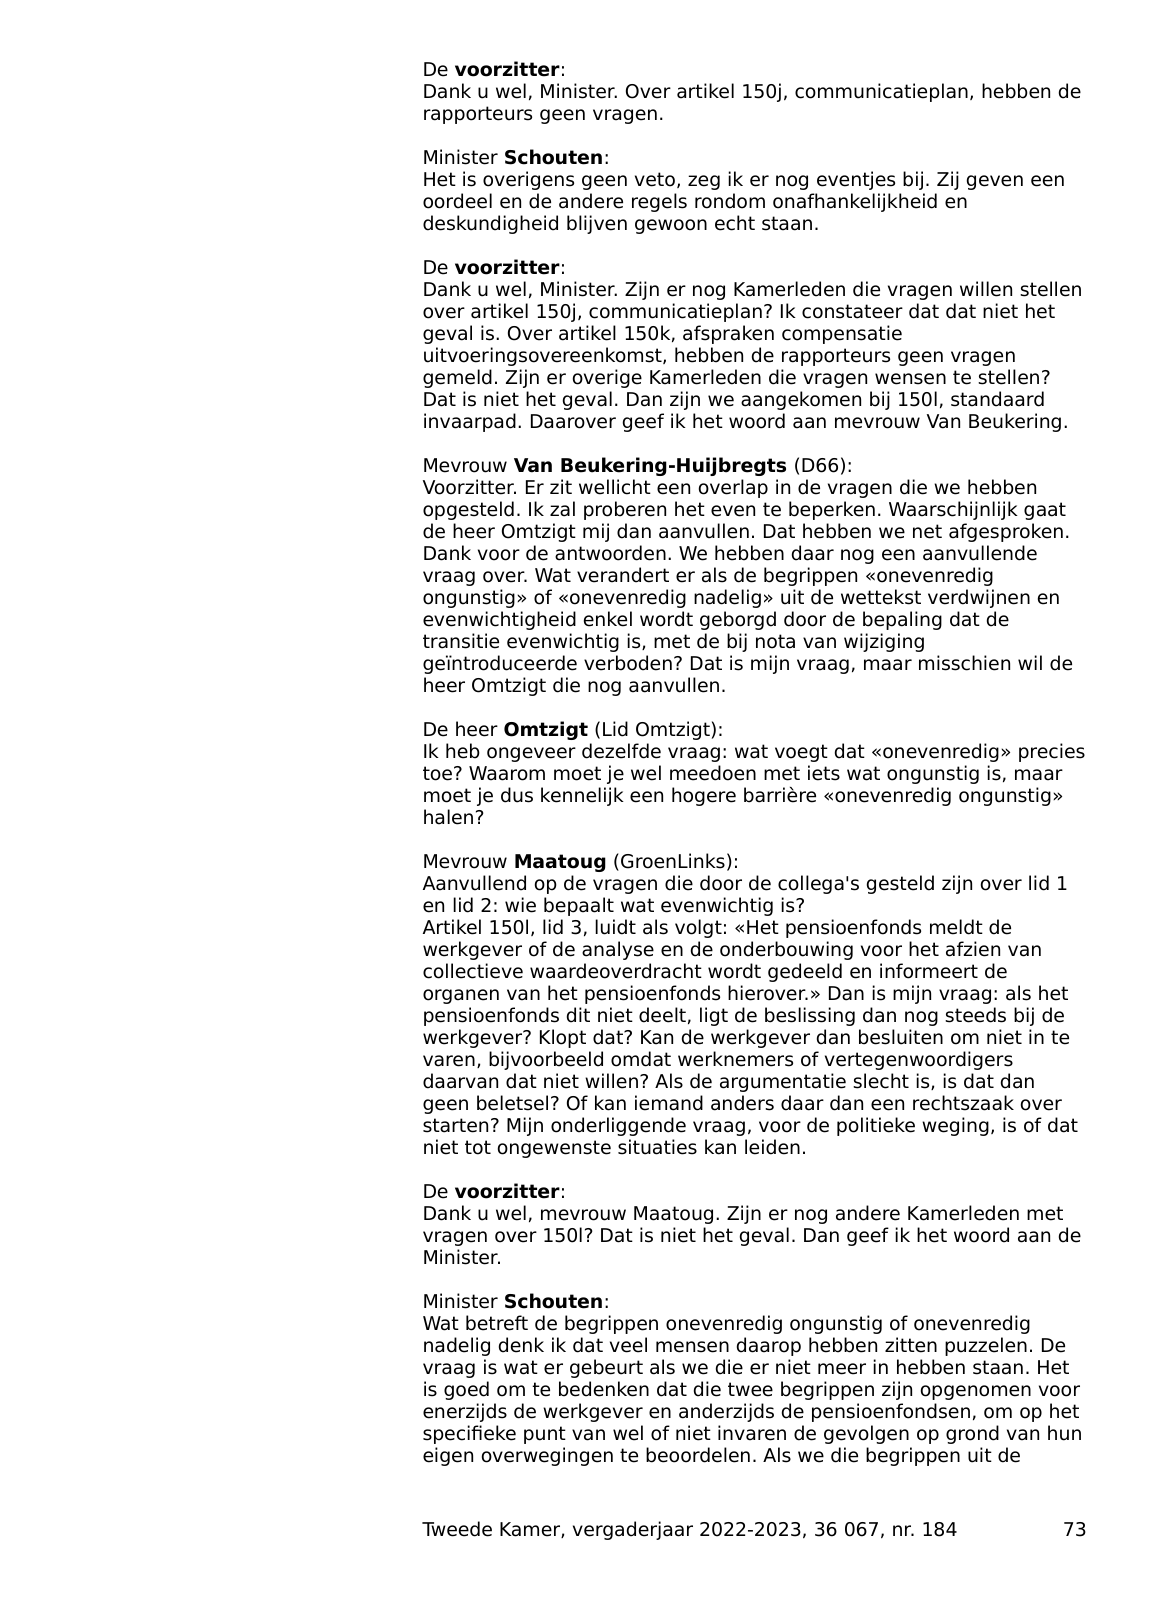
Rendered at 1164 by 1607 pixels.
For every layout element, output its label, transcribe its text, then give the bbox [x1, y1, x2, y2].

text Aanvullend op de vragen die door de collega's gesteld zijn over lid 1 en lid 2: wie bepaalt wat evenwichtig is? [422, 873, 1087, 917]
text De voorzitter: [422, 59, 1087, 81]
text Mevrouw Maatoug (GroenLinks): [422, 851, 1087, 873]
text Minister Schouten: [422, 147, 1087, 169]
text De voorzitter: [422, 257, 1087, 279]
text Mevrouw Van Beukering-Huijbregts (D66): [422, 455, 1087, 477]
text Artikel 150l, lid 3, luidt als volgt: «Het pensioenfonds meldt de werkgever of de analyse en de onderbouwing voor het afzien van collectieve waardeoverdracht wordt gedeeld en informeert de organen van het pensioenfonds hierover.» Dan is mijn vraag: als het pensioenfonds dit niet deelt, ligt de beslissing dan nog steeds bij de werkgever? Klopt dat? Kan de werkgever dan besluiten om niet in te varen, bijvoorbeeld omdat werknemers of vertegenwoordigers daarvan dat niet willen? Als de argumentatie slecht is, is dat dan geen beletsel? Of kan iemand anders daar dan een rechtszaak over starten? Mijn onderliggende vraag, voor de politieke weging, is of dat niet tot ongewenste situaties kan leiden. [422, 917, 1087, 1159]
text Dank u wel, Minister. Zijn er nog Kamerleden die vragen willen stellen over artikel 150j, communicatieplan? Ik constateer dat dat niet het geval is. Over artikel 150k, afspraken compensatie uitvoeringsovereenkomst, hebben de rapporteurs geen vragen gemeld. Zijn er overige Kamerleden die vragen wensen te stellen? Dat is niet het geval. Dan zijn we aangekomen bij 150l, standaard invaarpad. Daarover geef ik het woord aan mevrouw Van Beukering. [422, 279, 1087, 433]
text Het is overigens geen veto, zeg ik er nog eventjes bij. Zij geven een oordeel en de andere regels rondom onafhankelijkheid en deskundigheid blijven gewoon echt staan. [422, 169, 1087, 235]
text Wat betreft de begrippen onevenredig ongunstig of onevenredig nadelig denk ik dat veel mensen daarop hebben zitten puzzelen. De vraag is wat er gebeurt als we die er niet meer in hebben staan. Het is goed om te bedenken dat die twee begrippen zijn opgenomen voor enerzijds de werkgever en anderzijds de pensioenfondsen, om op het specifieke punt van wel of niet invaren de gevolgen op grond van hun eigen overwegingen te beoordelen. Als we die begrippen uit de [422, 1313, 1087, 1467]
text Ik heb ongeveer dezelfde vraag: wat voegt dat «onevenredig» precies toe? Waarom moet je wel meedoen met iets wat ongunstig is, maar moet je dus kennelijk een hogere barrière «onevenredig ongunstig» halen? [422, 741, 1087, 829]
text Voorzitter. Er zit wellicht een overlap in de vragen die we hebben opgesteld. Ik zal proberen het even te beperken. Waarschijnlijk gaat de heer Omtzigt mij dan aanvullen. Dat hebben we net afgesproken. Dank voor de antwoorden. We hebben daar nog een aanvullende vraag over. Wat verandert er als de begrippen «onevenredig ongunstig» of «onevenredig nadelig» uit de wettekst verdwijnen en evenwichtigheid enkel wordt geborgd door de bepaling dat de transitie evenwichtig is, met de bij nota van wijziging geïntroduceerde verboden? Dat is mijn vraag, maar misschien wil de heer Omtzigt die nog aanvullen. [422, 477, 1087, 697]
text Minister Schouten: [422, 1291, 1087, 1313]
text De heer Omtzigt (Lid Omtzigt): [422, 719, 1087, 741]
text De voorzitter: [422, 1181, 1087, 1203]
text Dank u wel, Minister. Over artikel 150j, communicatieplan, hebben de rapporteurs geen vragen. [422, 81, 1087, 125]
text Dank u wel, mevrouw Maatoug. Zijn er nog andere Kamerleden met vragen over 150l? Dat is niet het geval. Dan geef ik het woord aan de Minister. [422, 1203, 1087, 1269]
